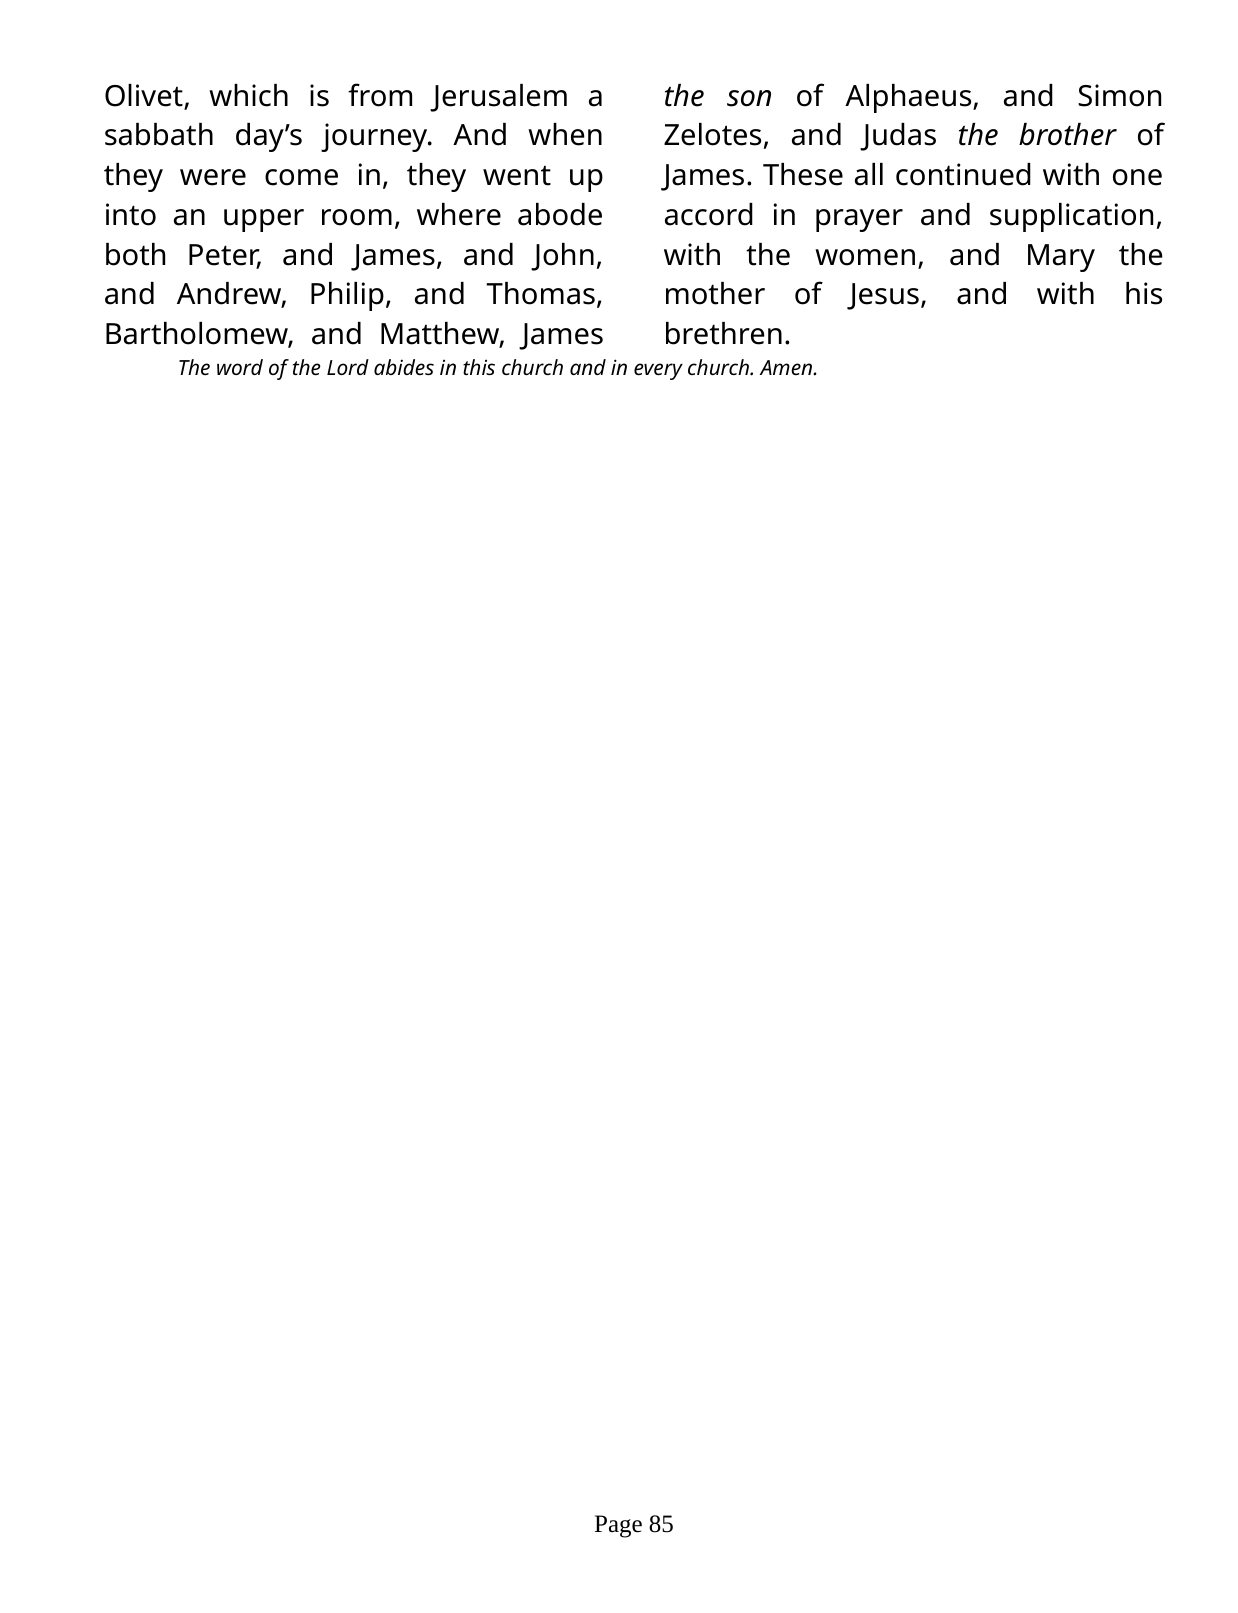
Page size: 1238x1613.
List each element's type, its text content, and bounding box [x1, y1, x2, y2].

text Olivet, which is from Jerusalem a sabbath day’s journey. And when they were come in, they went up into an upper room, where abode both Peter, and James, and John, and Andrew, Philip, and Thomas, Bartholomew, and Matthew, James [103, 75, 604, 353]
text The word of the Lord abides in this church and in every church. Amen. [103, 353, 1164, 381]
text the son of Alphaeus, and Simon Zelotes, and Judas the brother of James. These all continued with one accord in prayer and supplication, with the women, and Mary the mother of Jesus, and with his brethren. [663, 75, 1164, 353]
